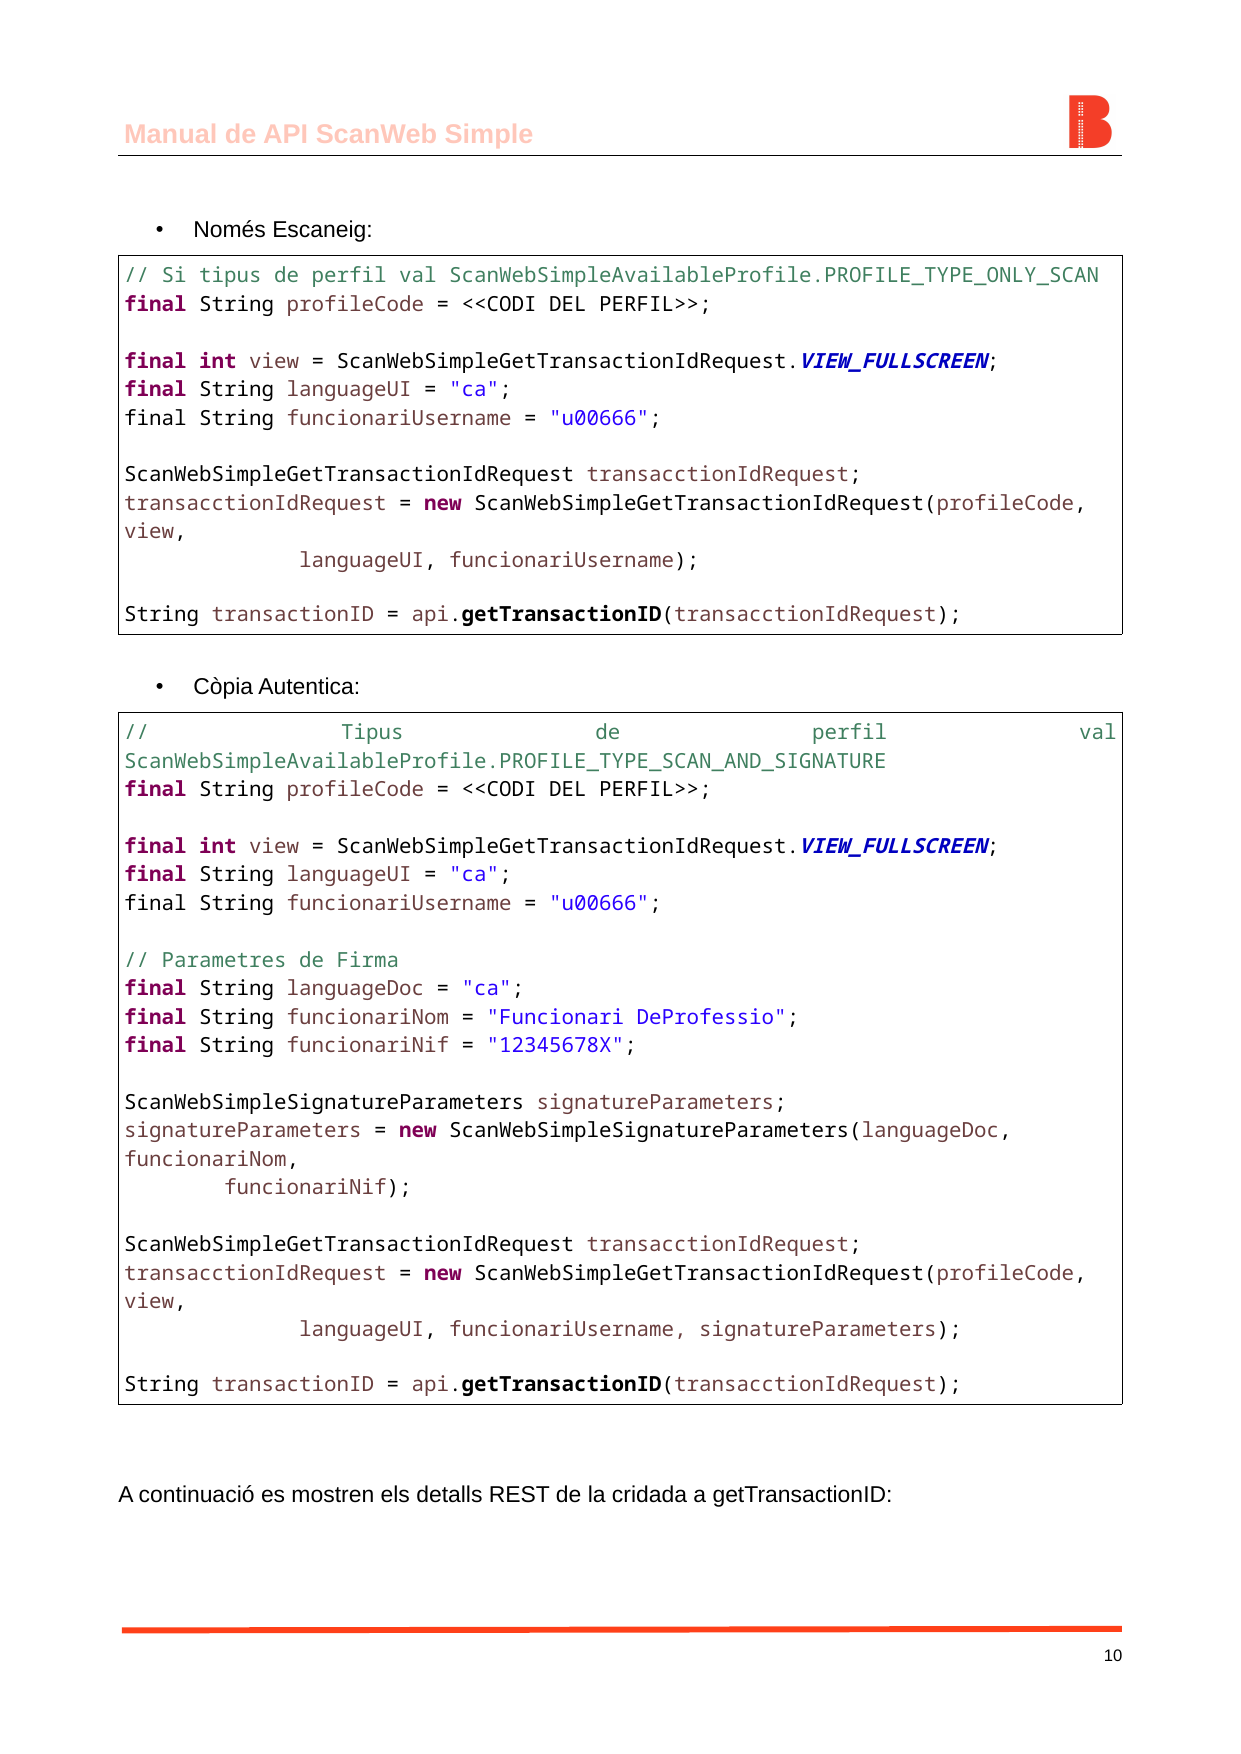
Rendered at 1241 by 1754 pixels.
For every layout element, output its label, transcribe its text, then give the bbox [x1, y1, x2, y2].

table_header // Si tipus de perfil val ScanWebSimpleAvailableProfile.PROFILE_TYPE_ONLY_SCAN final String profileCode = <<CODI DEL PERFIL>>; final int view = ScanWebSimpleGetTransactionIdRequest.VIEW_FULLSCREEN; final String languageUI = "ca"; final String funcionariUsername = "u00666"; ScanWebSimpleGetTransactionIdRequest transacctionIdRequest; transacctionIdRequest = new ScanWebSimpleGetTransactionIdRequest(profileCode, view, languageUI, funcionariUsername); String transactionID = api.getTransactionID(transacctionIdRequest); [119, 256, 1122, 634]
list Còpia Autentica: [156, 673, 1122, 699]
picture [1063, 94, 1117, 150]
list Només Escaneig: [156, 216, 1122, 242]
text A continuació es mostren els detalls REST de la cridada a getTransactionID: [118, 1481, 1122, 1508]
table_header // Tipus de perfil val ScanWebSimpleAvailableProfile.PROFILE_TYPE_SCAN_AND_SIGNATURE final String profileCode = <<CODI DEL PERFIL>>; final int view = ScanWebSimpleGetTransactionIdRequest.VIEW_FULLSCREEN; final String languageUI = "ca"; final String funcionariUsername = "u00666"; // Parametres de Firma final String languageDoc = "ca"; final String funcionariNom = "Funcionari DeProfessio"; final String funcionariNif = "12345678X"; ScanWebSimpleSignatureParameters signatureParameters; signatureParameters = new ScanWebSimpleSignatureParameters(languageDoc, funcionariNom, funcionariNif); ScanWebSimpleGetTransactionIdRequest transacctionIdRequest; transacctionIdRequest = new ScanWebSimpleGetTransactionIdRequest(profileCode, view, languageUI, funcionariUsername, signatureParameters); String transactionID = api.getTransactionID(transacctionIdRequest); [119, 713, 1122, 1403]
